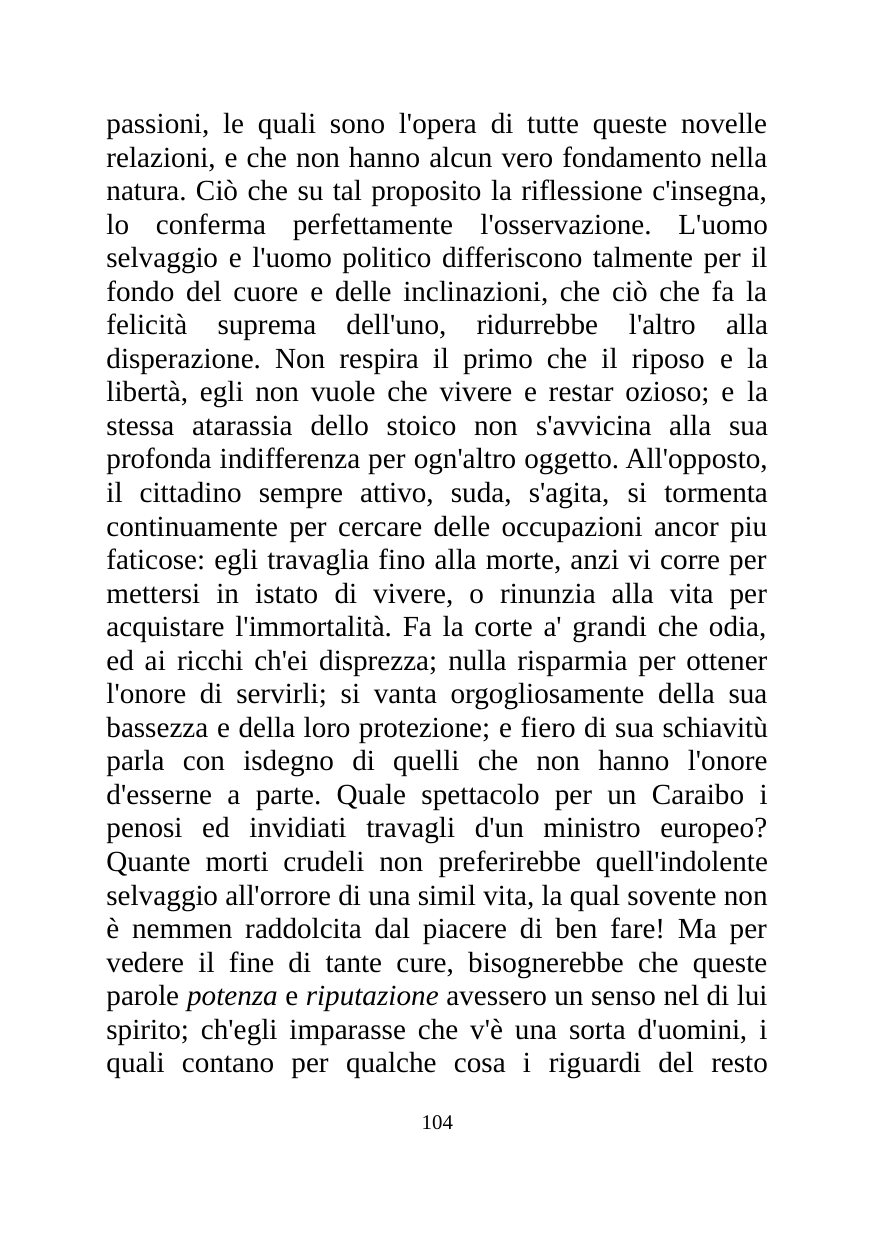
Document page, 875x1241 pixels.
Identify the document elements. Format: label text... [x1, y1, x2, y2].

text passioni, le quali sono l'opera di tutte queste novelle relazioni, e che non hanno alcun vero fondamento nella natura. Ciò che su tal proposito la riflessione c'insegna, lo conferma perfettamente l'osservazione. L'uomo selvaggio e l'uomo politico differiscono talmente per il fondo del cuore e delle inclinazioni, che ciò che fa la felicità suprema dell'uno, ridurrebbe l'altro alla disperazione. Non respira il primo che il riposo e la libertà, egli non vuole che vivere e restar ozioso; e la stessa atarassia dello stoico non s'avvicina alla sua profonda indifferenza per ogn'altro oggetto. All'opposto, il cittadino sempre attivo, suda, s'agita, si tormenta continuamente per cercare delle occupazioni ancor piu faticose: egli travaglia fino alla morte, anzi vi corre per mettersi in istato di vivere, o rinunzia alla vita per acquistare l'immortalità. Fa la corte a' grandi che odia, ed ai ricchi ch'ei disprezza; nulla risparmia per ottener l'onore di servirli; si vanta orgogliosamente della sua bassezza e della loro protezione; e fiero di sua schiavitù parla con isdegno di quelli che non hanno l'onore d'esserne a parte. Quale spettacolo per un Caraibo i penosi ed invidiati travagli d'un ministro europeo? Quante morti crudeli non preferirebbe quell'indolente selvaggio all'orrore di una simil vita, la qual sovente non è nemmen raddolcita dal piacere di ben fare! Ma per vedere il fine di tante cure, bisognerebbe che queste parole potenza e riputazione avessero un senso nel di lui spirito; ch'egli imparasse che v'è una sorta d'uomini, i quali contano per qualche cosa i riguardi del resto [106, 106, 768, 1079]
